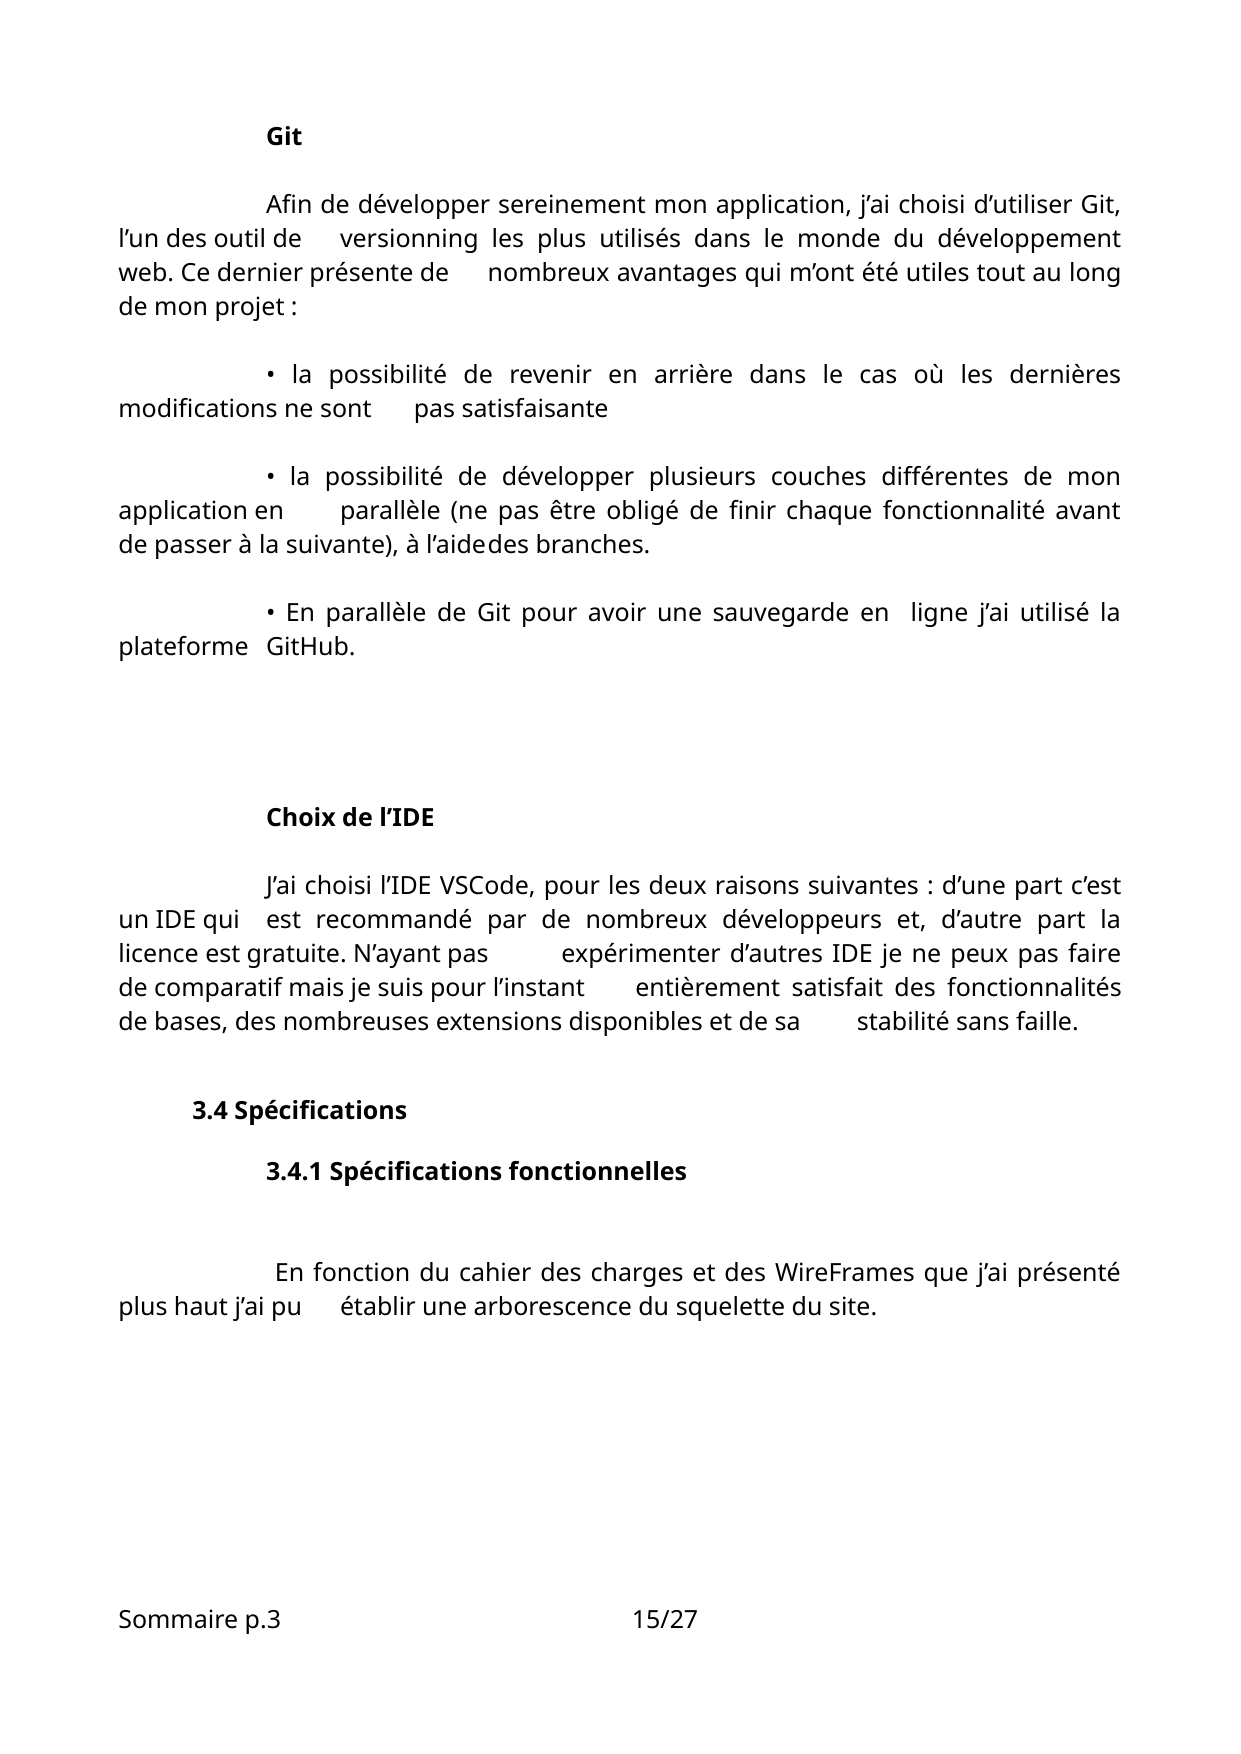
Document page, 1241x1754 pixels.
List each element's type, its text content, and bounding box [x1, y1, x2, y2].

text Afin de développer sereinement mon application, j’ai choisi d’utiliser Git, l’un des outil de versionning les plus utilisés dans le monde du développement web. Ce dernier présente de nombreux avantages qui m’ont été utiles tout au long de mon projet : [118, 186, 1122, 322]
text • En parallèle de Git pour avoir une sauvegarde en ligne j’ai utilisé la plateforme GitHub. [118, 595, 1122, 663]
text En fonction du cahier des charges et des WireFrames que j’ai présenté plus haut j’ai pu établir une arborescence du squelette du site. [118, 1254, 1122, 1322]
text Git [118, 118, 1122, 152]
subtitle 3.4.1 Spécifications fonctionnelles [118, 1154, 1122, 1188]
text Choix de l’IDE [118, 799, 1122, 833]
text • la possibilité de développer plusieurs couches différentes de mon application en parallèle (ne pas être obligé de finir chaque fonctionnalité avant de passer à la suivante), à l’aide des branches. [118, 459, 1122, 561]
text • la possibilité de revenir en arrière dans le cas où les dernières modifications ne sont pas satisfaisante [118, 357, 1122, 425]
text J’ai choisi l’IDE VSCode, pour les deux raisons suivantes : d’une part c’est un IDE qui est recommandé par de nombreux développeurs et, d’autre part la licence est gratuite. N’ayant pas expérimenter d’autres IDE je ne peux pas faire de comparatif mais je suis pour l’instant entièrement satisfait des fonctionnalités de bases, des nombreuses extensions disponibles et de sa stabilité sans faille. [118, 867, 1122, 1038]
subtitle 3.4 Spécifications [118, 1093, 1122, 1127]
